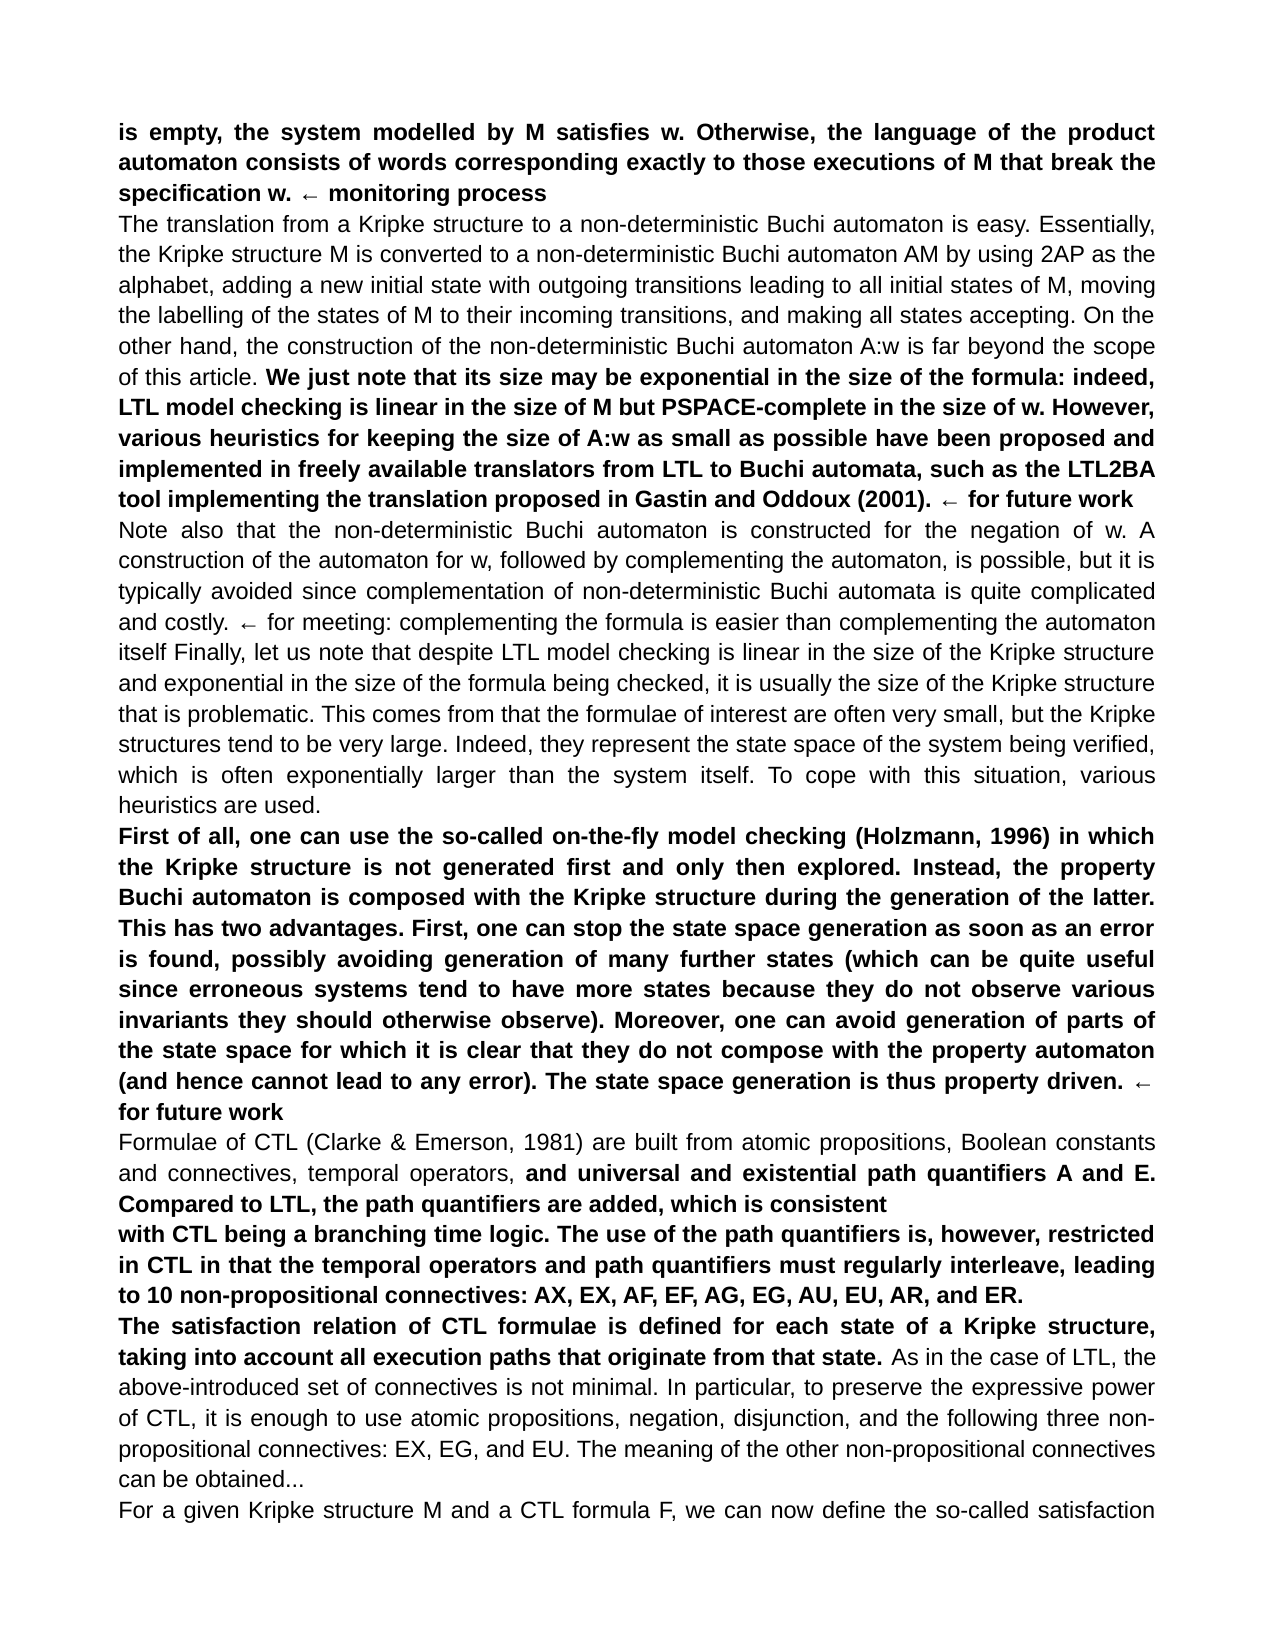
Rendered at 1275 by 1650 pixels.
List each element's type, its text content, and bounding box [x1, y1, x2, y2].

text with CTL being a branching time logic. The use of the path quantifiers is, however, restricted in CTL in that the temporal operators and path quantifiers must regularly interleave, leading to 10 non-propositional connectives: AX, EX, AF, EF, AG, EG, AU, EU, AR, and ER. [118, 1221, 1157, 1309]
text is empty, the system modelled by M satisfies w. Otherwise, the language of the product automaton consists of words corresponding exactly to those executions of M that break the specification w. ← monitoring process [118, 118, 1157, 206]
text The translation from a Kripke structure to a non-deterministic Buchi automaton is easy. Essentially, the Kripke structure M is converted to a non-deterministic Buchi automaton AM by using 2AP as the alphabet, adding a new initial state with outgoing transitions leading to all initial states of M, moving the labelling of the states of M to their incoming transitions, and making all states accepting. On the other hand, the construction of the non-deterministic Buchi automaton A:w is far beyond the scope of this article. We just note that its size may be exponential in the size of the formula: indeed, LTL model checking is linear in the size of M but PSPACE-complete in the size of w. However, various heuristics for keeping the size of A:w as small as possible have been proposed and implemented in freely available translators from LTL to Buchi automata, such as the LTL2BA tool implementing the translation proposed in Gastin and Oddoux (2001). ← for future work [118, 210, 1157, 512]
text First of all, one can use the so-called on-the-fly model checking (Holzmann, 1996) in which the Kripke structure is not generated first and only then explored. Instead, the property Buchi automaton is composed with the Kripke structure during the generation of the latter. This has two advantages. First, one can stop the state space generation as soon as an error is found, possibly avoiding generation of many further states (which can be quite useful since erroneous systems tend to have more states because they do not observe various invariants they should otherwise observe). Moreover, one can avoid generation of parts of the state space for which it is clear that they do not compose with the property automaton (and hence cannot lead to any error). The state space generation is thus property driven. ← for future work [118, 822, 1157, 1125]
text For a given Kripke structure M and a CTL formula F, we can now define the so-called satisfaction [118, 1496, 1157, 1523]
text Note also that the non-deterministic Buchi automaton is constructed for the negation of w. A construction of the automaton for w, followed by complementing the automaton, is possible, but it is typically avoided since complementation of non-deterministic Buchi automata is quite complicated and costly. ← for meeting: complementing the formula is easier than complementing the automaton itself Finally, let us note that despite LTL model checking is linear in the size of the Kripke structure and exponential in the size of the formula being checked, it is usually the size of the Kripke structure that is problematic. This comes from that the formulae of interest are often very small, but the Kripke structures tend to be very large. Indeed, they represent the state space of the system being verified, which is often exponentially larger than the system itself. To cope with this situation, various heuristics are used. [118, 516, 1157, 819]
text Formulae of CTL (Clarke & Emerson, 1981) are built from atomic propositions, Boolean constants and connectives, temporal operators, and universal and existential path quantifiers A and E. Compared to LTL, the path quantifiers are added, which is consistent [118, 1129, 1157, 1217]
text The satisfaction relation of CTL formulae is defined for each state of a Kripke structure, taking into account all execution paths that originate from that state. As in the case of LTL, the above-introduced set of connectives is not minimal. In particular, to preserve the expressive power of CTL, it is enough to use atomic propositions, negation, disjunction, and the following three non-propositional connectives: EX, EG, and EU. The meaning of the other non-propositional connectives can be obtained... [118, 1312, 1157, 1492]
